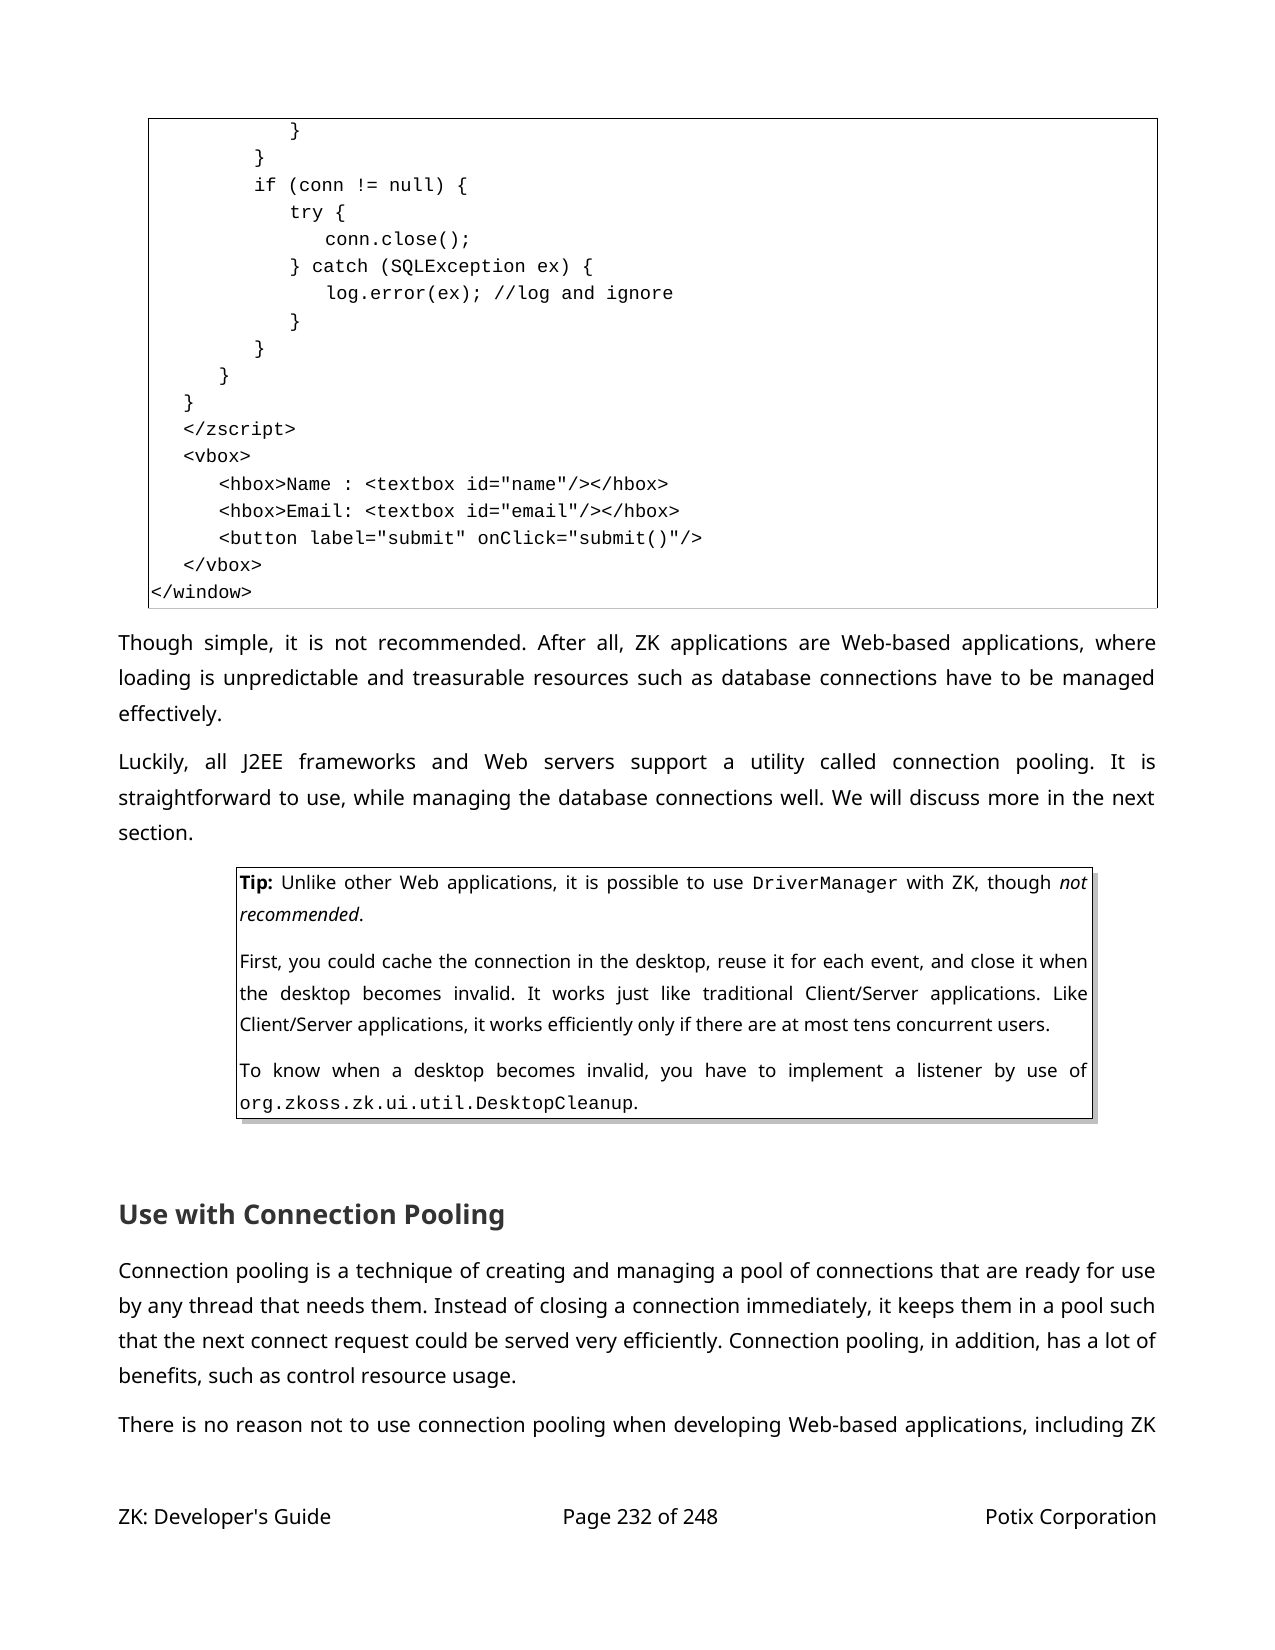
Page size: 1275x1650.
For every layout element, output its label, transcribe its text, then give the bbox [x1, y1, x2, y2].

text To know when a desktop becomes invalid, you have to implement a listener by use of org.zkoss.zk.ui.util.DesktopCleanup. [237, 1055, 1092, 1118]
text </zscript> [149, 417, 1157, 441]
text } catch (SQLException ex) { [149, 254, 1157, 278]
text First, you could cache the connection in the desktop, reuse it for each event, and close it when the desktop becomes invalid. It works just like traditional Client/Server applications. Like Client/Server applications, it works efficiently only if there are at most tens concurrent users. [237, 945, 1092, 1037]
text <hbox>Email: <textbox id="email"/></hbox> [149, 499, 1157, 523]
text log.error(ex); //log and ignore [149, 281, 1157, 306]
text <hbox>Name : <textbox id="name"/></hbox> [149, 472, 1157, 496]
text } [149, 363, 1157, 387]
text } [149, 119, 1157, 142]
text </vbox> [149, 553, 1157, 577]
text } [149, 390, 1157, 414]
text </window> [149, 580, 1157, 608]
text Tip: Unlike other Web applications, it is possible to use DriverManager with ZK, though not recommended. [237, 868, 1092, 927]
text Though simple, it is not recommended. After all, ZK applications are Web-based applications, where loading is unpredictable and treasurable resources such as database connections have to be managed effectively. [118, 628, 1157, 727]
text There is no reason not to use connection pooling when developing Web-based applications, including ZK [118, 1410, 1157, 1438]
text } [149, 336, 1157, 360]
subtitle Use with Connection Pooling [118, 1195, 1157, 1232]
text <button label="submit" onClick="submit()"/> [149, 526, 1157, 550]
text try { [149, 200, 1157, 224]
text if (conn != null) { [149, 172, 1157, 197]
text Connection pooling is a technique of creating and managing a pool of connections that are ready for use by any thread that needs them. Instead of closing a connection immediately, it keeps them in a pool such that the next connect request could be served very efficiently. Connection pooling, in addition, has a lot of benefits, such as control resource usage. [118, 1256, 1157, 1389]
text Luckily, all J2EE frameworks and Web servers support a utility called connection pooling. It is straightforward to use, while managing the database connections well. We will discuss more in the next section. [118, 747, 1157, 846]
text <vbox> [149, 444, 1157, 469]
text } [149, 308, 1157, 333]
text } [149, 145, 1157, 169]
text conn.close(); [149, 227, 1157, 251]
